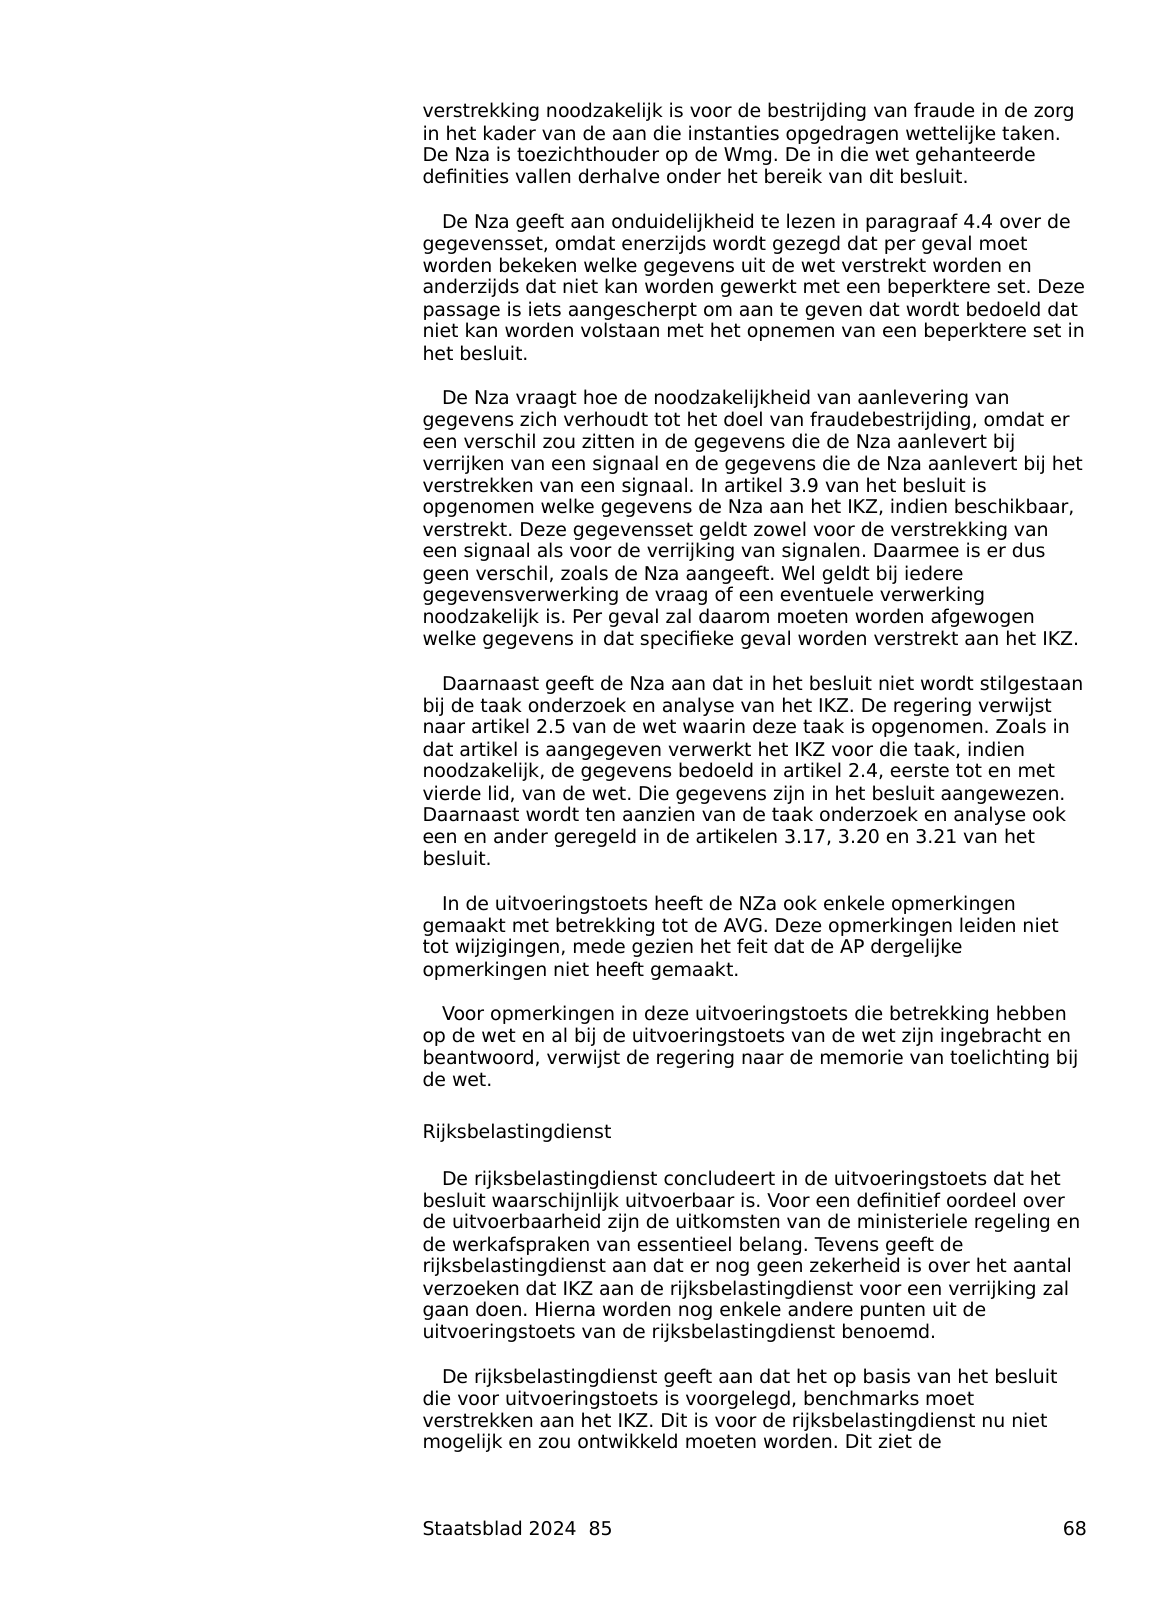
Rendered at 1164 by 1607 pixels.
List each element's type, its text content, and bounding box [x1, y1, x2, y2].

text De Nza vraagt hoe de noodzakelijkheid van aanlevering van gegevens zich verhoudt tot het doel van fraudebestrijding, omdat er een verschil zou zitten in de gegevens die de Nza aanlevert bij verrijken van een signaal en de gegevens die de Nza aanlevert bij het verstrekken van een signaal. In artikel 3.9 van het besluit is opgenomen welke gegevens de Nza aan het IKZ, indien beschikbaar, verstrekt. Deze gegevensset geldt zowel voor de verstrekking van een signaal als voor de verrijking van signalen. Daarmee is er dus geen verschil, zoals de Nza aangeeft. Wel geldt bij iedere gegevensverwerking de vraag of een eventuele verwerking noodzakelijk is. Per geval zal daarom moeten worden afgewogen welke gegevens in dat specifieke geval worden verstrekt aan het IKZ. [422, 387, 1087, 650]
subtitle Rijksbelastingdienst [422, 1121, 1087, 1142]
text De rijksbelastingdienst geeft aan dat het op basis van het besluit die voor uitvoeringstoets is voorgelegd, benchmarks moet verstrekken aan het IKZ. Dit is voor de rijksbelastingdienst nu niet mogelijk en zou ontwikkeld moeten worden. Dit ziet de [422, 1366, 1087, 1453]
text In de uitvoeringstoets heeft de NZa ook enkele opmerkingen gemaakt met betrekking tot de AVG. Deze opmerkingen leiden niet tot wijzigingen, mede gezien het feit dat de AP dergelijke opmerkingen niet heeft gemaakt. [422, 892, 1087, 980]
text De rijksbelastingdienst concludeert in de uitvoeringstoets dat het besluit waarschijnlijk uitvoerbaar is. Voor een definitief oordeel over de uitvoerbaarheid zijn de uitkomsten van de ministeriele regeling en de werkafspraken van essentieel belang. Tevens geeft de rijksbelastingdienst aan dat er nog geen zekerheid is over het aantal verzoeken dat IKZ aan de rijksbelastingdienst voor een verrijking zal gaan doen. Hierna worden nog enkele andere punten uit de uitvoeringstoets van de rijksbelastingdienst benoemd. [422, 1167, 1087, 1343]
text Daarnaast geeft de Nza aan dat in het besluit niet wordt stilgestaan bij de taak onderzoek en analyse van het IKZ. De regering verwijst naar artikel 2.5 van de wet waarin deze taak is opgenomen. Zoals in dat artikel is aangegeven verwerkt het IKZ voor die taak, indien noodzakelijk, de gegevens bedoeld in artikel 2.4, eerste tot en met vierde lid, van de wet. Die gegevens zijn in het besluit aangewezen. Daarnaast wordt ten aanzien van de taak onderzoek en analyse ook een en ander geregeld in de artikelen 3.17, 3.20 en 3.21 van het besluit. [422, 672, 1087, 870]
text De Nza geeft aan onduidelijkheid te lezen in paragraaf 4.4 over de gegevensset, omdat enerzijds wordt gezegd dat per geval moet worden bekeken welke gegevens uit de wet verstrekt worden en anderzijds dat niet kan worden gewerkt met een beperktere set. Deze passage is iets aangescherpt om aan te geven dat wordt bedoeld dat niet kan worden volstaan met het opnemen van een beperktere set in het besluit. [422, 211, 1087, 364]
text verstrekking noodzakelijk is voor de bestrijding van fraude in de zorg in het kader van de aan die instanties opgedragen wettelijke taken. De Nza is toezichthouder op de Wmg. De in die wet gehanteerde definities vallen derhalve onder het bereik van dit besluit. [422, 100, 1087, 188]
text Voor opmerkingen in deze uitvoeringstoets die betrekking hebben op de wet en al bij de uitvoeringstoets van de wet zijn ingebracht en beantwoord, verwijst de regering naar de memorie van toelichting bij de wet. [422, 1003, 1087, 1091]
